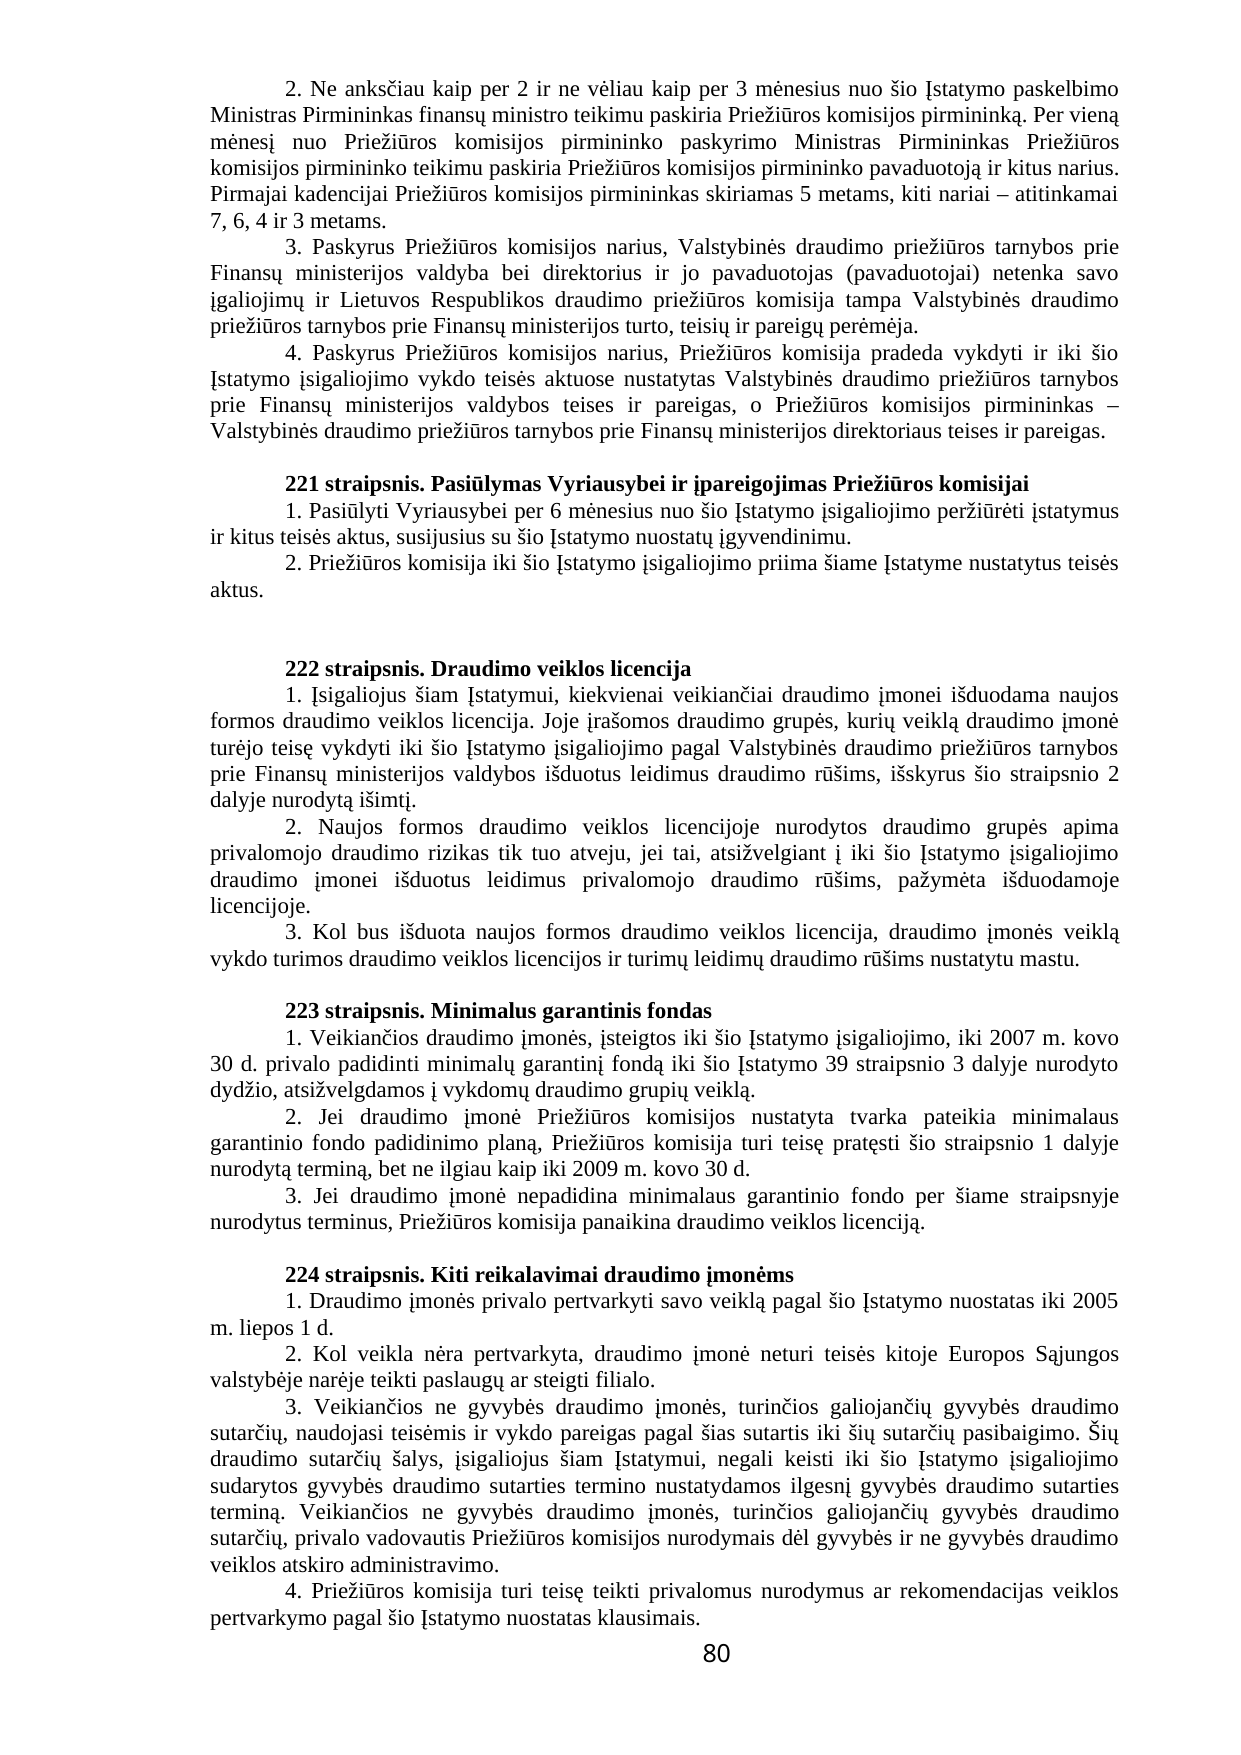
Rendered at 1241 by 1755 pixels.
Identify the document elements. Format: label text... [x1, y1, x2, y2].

text 3. Veikiančios ne gyvybės draudimo įmonės, turinčios galiojančių gyvybės draudimo sutarčių, naudojasi teisėmis ir vykdo pareigas pagal šias sutartis iki šių sutarčių pasibaigimo. Šių draudimo sutarčių šalys, įsigaliojus šiam Įstatymui, negali keisti iki šio Įstatymo įsigaliojimo sudarytos gyvybės draudimo sutarties termino nustatydamos ilgesnį gyvybės draudimo sutarties terminą. Veikiančios ne gyvybės draudimo įmonės, turinčios galiojančių gyvybės draudimo sutarčių, privalo vadovautis Priežiūros komisijos nurodymais dėl gyvybės ir ne gyvybės draudimo veiklos atskiro administravimo. [210, 1393, 1120, 1577]
text 4. Priežiūros komisija turi teisę teikti privalomus nurodymus ar rekomendacijas veiklos pertvarkymo pagal šio Įstatymo nuostatas klausimais. [210, 1577, 1120, 1630]
text 1. Pasiūlyti Vyriausybei per 6 mėnesius nuo šio Įstatymo įsigaliojimo peržiūrėti įstatymus ir kitus teisės aktus, susijusius su šio Įstatymo nuostatų įgyvendinimu. [210, 497, 1120, 549]
text 2. Priežiūros komisija iki šio Įstatymo įsigaliojimo priima šiame Įstatyme nustatytus teisės aktus. [210, 549, 1120, 602]
text 3. Kol bus išduota naujos formos draudimo veiklos licencija, draudimo įmonės veiklą vykdo turimos draudimo veiklos licencijos ir turimų leidimų draudimo rūšims nustatytu mastu. [210, 918, 1120, 971]
text 2. Ne anksčiau kaip per 2 ir ne vėliau kaip per 3 mėnesius nuo šio Įstatymo paskelbimo Ministras Pirmininkas finansų ministro teikimu paskiria Priežiūros komisijos pirmininką. Per vieną mėnesį nuo Priežiūros komisijos pirmininko paskyrimo Ministras Pirmininkas Priežiūros komisijos pirmininko teikimu paskiria Priežiūros komisijos pirmininko pavaduotoją ir kitus narius. Pirmajai kadencijai Priežiūros komisijos pirmininkas skiriamas 5 metams, kiti nariai – atitinkamai 7, 6, 4 ir 3 metams. [210, 75, 1120, 233]
text 2. Kol veikla nėra pertvarkyta, draudimo įmonė neturi teisės kitoje Europos Sąjungos valstybėje narėje teikti paslaugų ar steigti filialo. [210, 1340, 1120, 1393]
text 3. Jei draudimo įmonė nepadidina minimalaus garantinio fondo per šiame straipsnyje nurodytus terminus, Priežiūros komisija panaikina draudimo veiklos licenciją. [210, 1182, 1120, 1234]
text 1. Draudimo įmonės privalo pertvarkyti savo veiklą pagal šio Įstatymo nuostatas iki 2005 m. liepos 1 d. [210, 1287, 1120, 1340]
text 222 straipsnis. Draudimo veiklos licencija [210, 655, 1120, 681]
text 2. Jei draudimo įmonė Priežiūros komisijos nustatyta tvarka pateikia minimalaus garantinio fondo padidinimo planą, Priežiūros komisija turi teisę pratęsti šio straipsnio 1 dalyje nurodytą terminą, bet ne ilgiau kaip iki 2009 m. kovo 30 d. [210, 1103, 1120, 1182]
text 221 straipsnis. Pasiūlymas Vyriausybei ir įpareigojimas Priežiūros komisijai [285, 470, 1120, 497]
text 1. Veikiančios draudimo įmonės, įsteigtos iki šio Įstatymo įsigaliojimo, iki 2007 m. kovo 30 d. privalo padidinti minimalų garantinį fondą iki šio Įstatymo 39 straipsnio 3 dalyje nurodyto dydžio, atsižvelgdamos į vykdomų draudimo grupių veiklą. [210, 1024, 1120, 1103]
text 3. Paskyrus Priežiūros komisijos narius, Valstybinės draudimo priežiūros tarnybos prie Finansų ministerijos valdyba bei direktorius ir jo pavaduotojas (pavaduotojai) netenka savo įgaliojimų ir Lietuvos Respublikos draudimo priežiūros komisija tampa Valstybinės draudimo priežiūros tarnybos prie Finansų ministerijos turto, teisių ir pareigų perėmėja. [210, 233, 1120, 338]
text 224 straipsnis. Kiti reikalavimai draudimo įmonėms [210, 1261, 1120, 1287]
text 1. Įsigaliojus šiam Įstatymui, kiekvienai veikiančiai draudimo įmonei išduodama naujos formos draudimo veiklos licencija. Joje įrašomos draudimo grupės, kurių veiklą draudimo įmonė turėjo teisę vykdyti iki šio Įstatymo įsigaliojimo pagal Valstybinės draudimo priežiūros tarnybos prie Finansų ministerijos valdybos išduotus leidimus draudimo rūšims, išskyrus šio straipsnio 2 dalyje nurodytą išimtį. [210, 681, 1120, 813]
text 223 straipsnis. Minimalus garantinis fondas [210, 997, 1120, 1024]
text 4. Paskyrus Priežiūros komisijos narius, Priežiūros komisija pradeda vykdyti ir iki šio Įstatymo įsigaliojimo vykdo teisės aktuose nustatytas Valstybinės draudimo priežiūros tarnybos prie Finansų ministerijos valdybos teises ir pareigas, o Priežiūros komisijos pirmininkas – Valstybinės draudimo priežiūros tarnybos prie Finansų ministerijos direktoriaus teises ir pareigas. [210, 338, 1120, 444]
text 2. Naujos formos draudimo veiklos licencijoje nurodytos draudimo grupės apima privalomojo draudimo rizikas tik tuo atveju, jei tai, atsižvelgiant į iki šio Įstatymo įsigaliojimo draudimo įmonei išduotus leidimus privalomojo draudimo rūšims, pažymėta išduodamoje licencijoje. [210, 813, 1120, 918]
